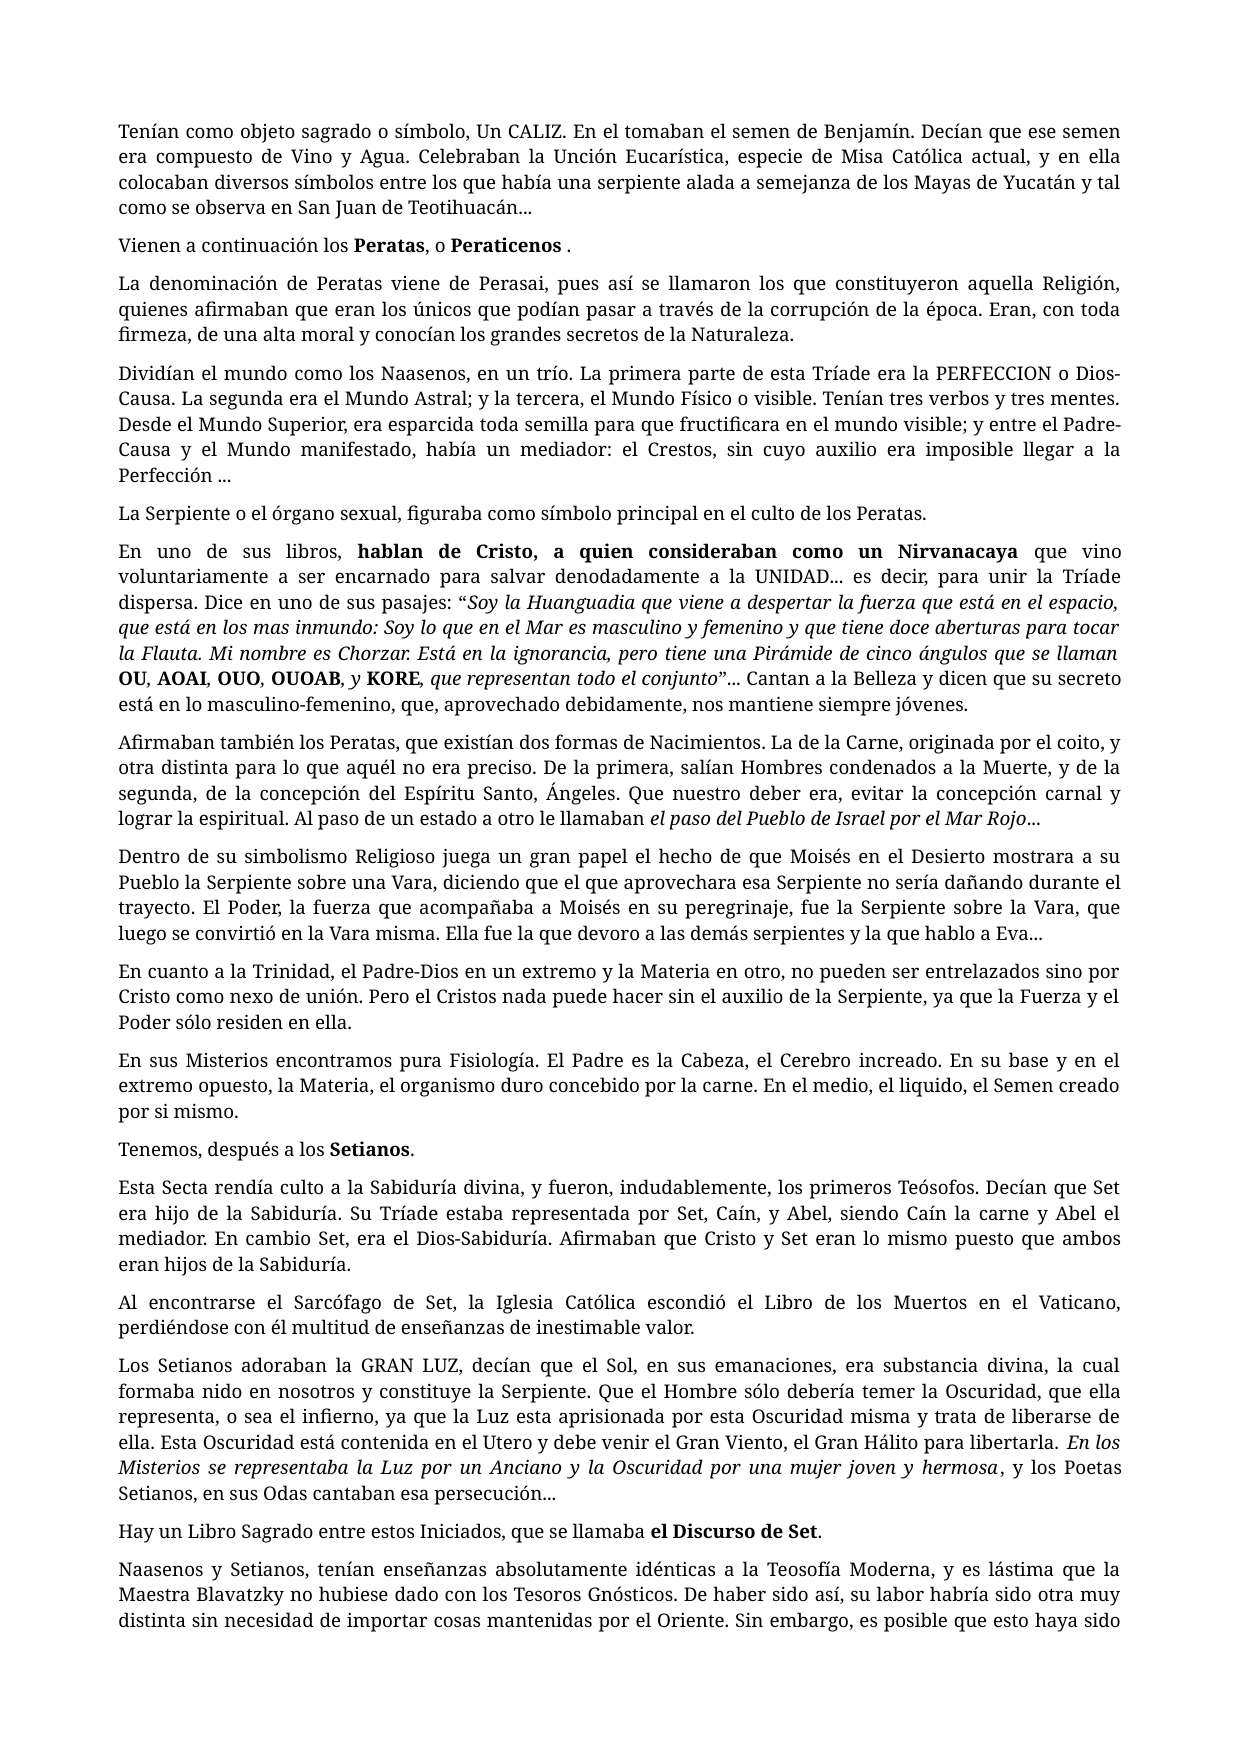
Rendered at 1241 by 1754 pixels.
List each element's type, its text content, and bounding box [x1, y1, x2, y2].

text Vienen a continuación los Peratas, o Peraticenos . [118, 233, 1122, 258]
text Dividían el mundo como los Naasenos, en un trío. La primera parte de esta Tríade era la PERFECCION o Dios-Causa. La segunda era el Mundo Astral; y la tercera, el Mundo Físico o visible. Tenían tres verbos y tres mentes. Desde el Mundo Superior, era esparcida toda semilla para que fructificara en el mundo visible; y entre el Padre-Causa y el Mundo manifestado, había un mediador: el Crestos, sin cuyo auxilio era imposible llegar a la Perfección ... [118, 360, 1122, 487]
text La denominación de Peratas viene de Perasai, pues así se llamaron los que constituyeron aquella Religión, quienes afirmaban que eran los únicos que podían pasar a través de la corrupción de la época. Eran, con toda firmeza, de una alta moral y conocían los grandes secretos de la Naturaleza. [118, 271, 1122, 347]
text Dentro de su simbolismo Religioso juega un gran papel el hecho de que Moisés en el Desierto mostrara a su Pueblo la Serpiente sobre una Vara, diciendo que el que aprovechara esa Serpiente no sería dañando durante el trayecto. El Poder, la fuerza que acompañaba a Moisés en su peregrinaje, fue la Serpiente sobre la Vara, que luego se convirtió en la Vara misma. Ella fue la que devoro a las demás serpientes y la que hablo a Eva... [118, 844, 1122, 946]
text Naasenos y Setianos, tenían enseñanzas absolutamente idénticas a la Teosofía Moderna, y es lástima que la Maestra Blavatzky no hubiese dado con los Tesoros Gnósticos. De haber sido así, su labor habría sido otra muy distinta sin necesidad de importar cosas mantenidas por el Oriente. Sin embargo, es posible que esto haya sido [118, 1556, 1122, 1633]
text La Serpiente o el órgano sexual, figuraba como símbolo principal en el culto de los Peratas. [118, 500, 1122, 525]
text Al encontrarse el Sarcófago de Set, la Iglesia Católica escondió el Libro de los Muertos en el Vaticano, perdiéndose con él multitud de enseñanzas de inestimable valor. [118, 1289, 1122, 1340]
text Esta Secta rendía culto a la Sabiduría divina, y fueron, indudablemente, los primeros Teósofos. Decían que Set era hijo de la Sabiduría. Su Tríade estaba representada por Set, Caín, y Abel, siendo Caín la carne y Abel el mediador. En cambio Set, era el Dios-Sabiduría. Afirmaban que Cristo y Set eran lo mismo puesto que ambos eran hijos de la Sabiduría. [118, 1174, 1122, 1276]
text Afirmaban también los Peratas, que existían dos formas de Nacimientos. La de la Carne, originada por el coito, y otra distinta para lo que aquél no era preciso. De la primera, salían Hombres condenados a la Muerte, y de la segunda, de la concepción del Espíritu Santo, Ángeles. Que nuestro deber era, evitar la concepción carnal y lograr la espiritual. Al paso de un estado a otro le llamaban el paso del Pueblo de Israel por el Mar Rojo... [118, 729, 1122, 831]
text Tenían como objeto sagrado o símbolo, Un CALIZ. En el tomaban el semen de Benjamín. Decían que ese semen era compuesto de Vino y Agua. Celebraban la Unción Eucarística, especie de Misa Católica actual, y en ella colocaban diversos símbolos entre los que había una serpiente alada a semejanza de los Mayas de Yucatán y tal como se observa en San Juan de Teotihuacán... [118, 118, 1122, 220]
text En sus Misterios encontramos pura Fisiología. El Padre es la Cabeza, el Cerebro increado. En su base y en el extremo opuesto, la Materia, el organismo duro concebido por la carne. En el medio, el liquido, el Semen creado por si mismo. [118, 1047, 1122, 1124]
text Los Setianos adoraban la GRAN LUZ, decían que el Sol, en sus emanaciones, era substancia divina, la cual formaba nido en nosotros y constituye la Serpiente. Que el Hombre sólo debería temer la Oscuridad, que ella representa, o sea el infierno, ya que la Luz esta aprisionada por esta Oscuridad misma y trata de liberarse de ella. Esta Oscuridad está contenida en el Utero y debe venir el Gran Viento, el Gran Hálito para libertarla. En los Misterios se representaba la Luz por un Anciano y la Oscuridad por una mujer joven y hermosa, y los Poetas Setianos, en sus Odas cantaban esa persecución... [118, 1352, 1122, 1506]
text Tenemos, después a los Setianos. [118, 1136, 1122, 1162]
text En uno de sus libros, hablan de Cristo, a quien consideraban como un Nirvanacaya que vino voluntariamente a ser encarnado para salvar denodadamente a la UNIDAD... es decir, para unir la Tríade dispersa. Dice en uno de sus pasajes: “Soy la Huanguadia que viene a despertar la fuerza que está en el espacio, que está en los mas inmundo: Soy lo que en el Mar es masculino y femenino y que tiene doce aberturas para tocar la Flauta. Mi nombre es Chorzar. Está en la ignorancia, pero tiene una Pirámide de cinco ángulos que se llaman OU, AOAI, OUO, OUOAB, y KORE, que representan todo el conjunto”... Cantan a la Belleza y dicen que su secreto está en lo masculino-femenino, que, aprovechado debidamente, nos mantiene siempre jóvenes. [118, 538, 1122, 717]
text En cuanto a la Trinidad, el Padre-Dios en un extremo y la Materia en otro, no pueden ser entrelazados sino por Cristo como nexo de unión. Pero el Cristos nada puede hacer sin el auxilio de la Serpiente, ya que la Fuerza y el Poder sólo residen en ella. [118, 958, 1122, 1035]
text Hay un Libro Sagrado entre estos Iniciados, que se llamaba el Discurso de Set. [118, 1518, 1122, 1544]
